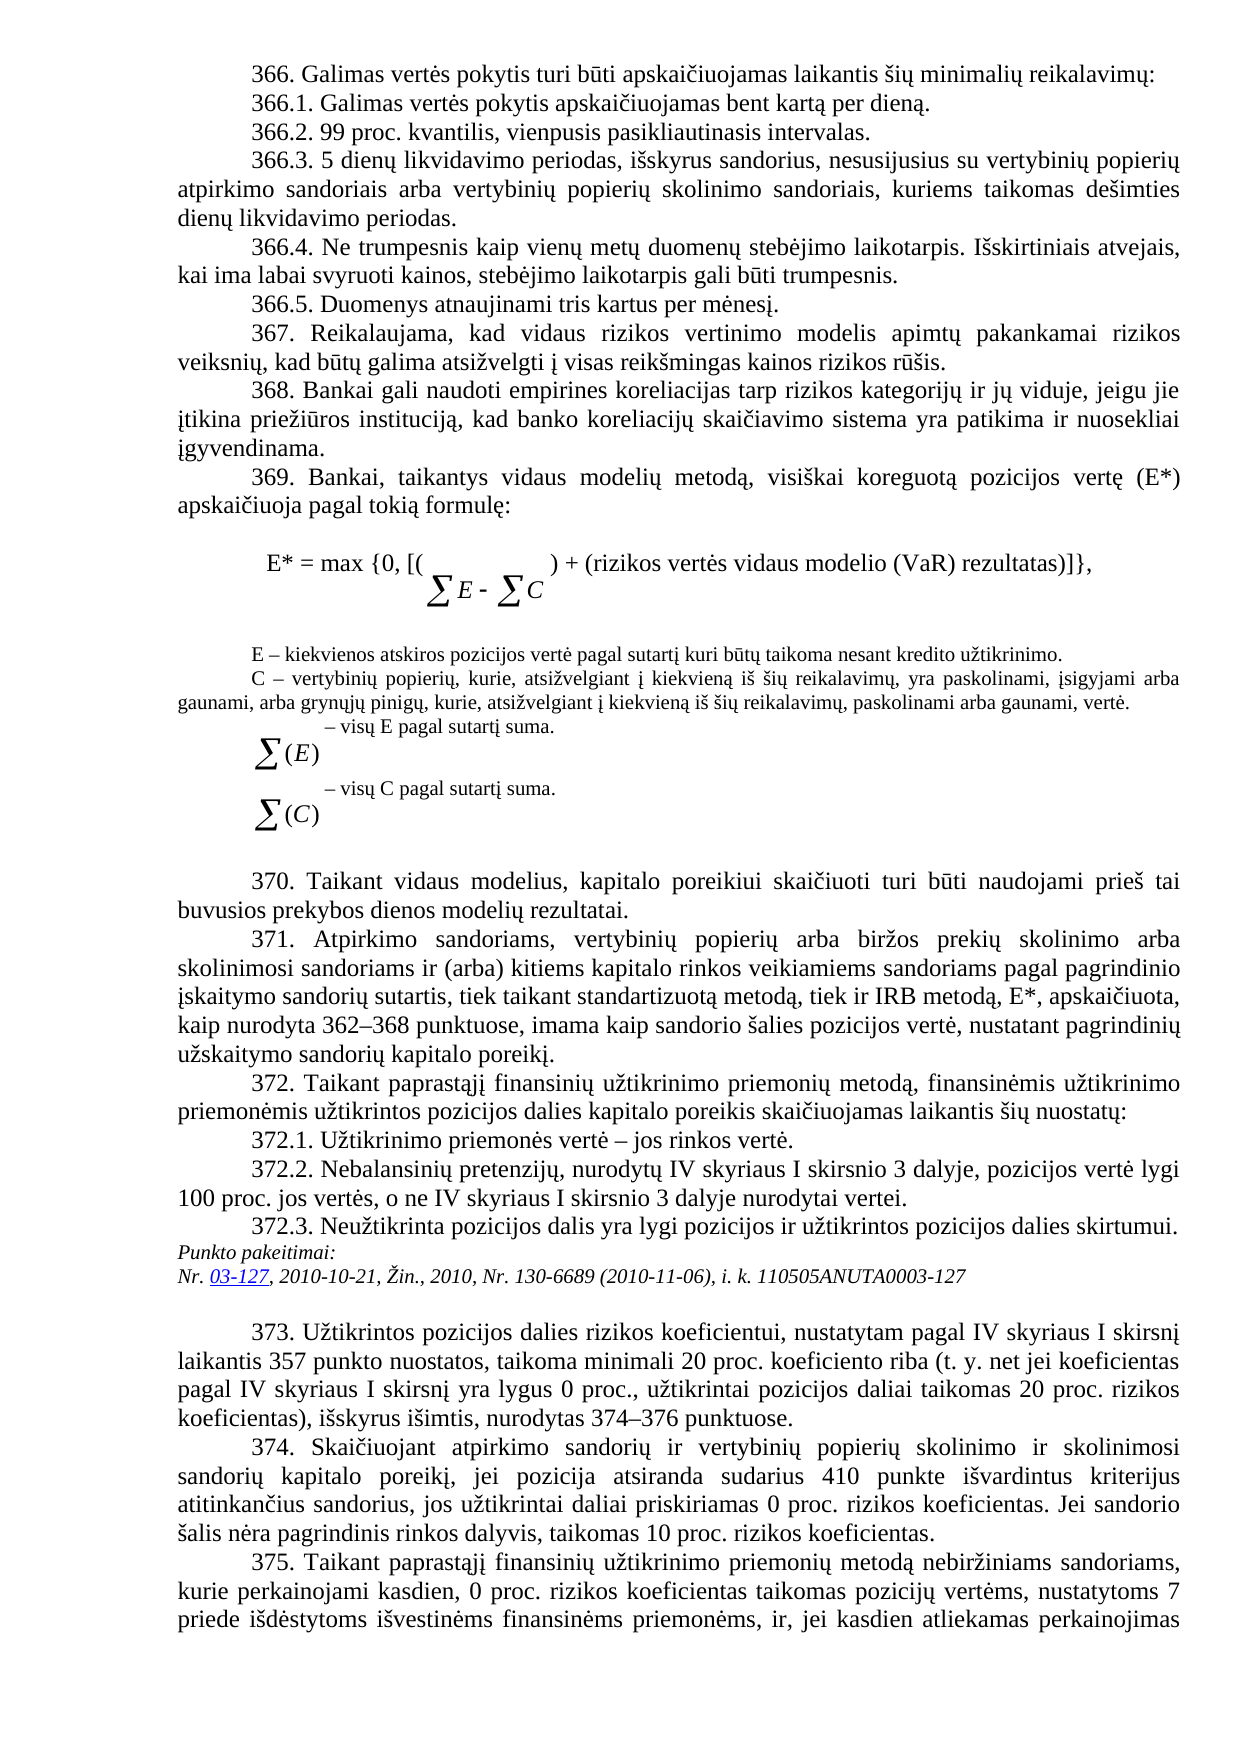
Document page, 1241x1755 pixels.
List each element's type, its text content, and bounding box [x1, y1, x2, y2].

text E* = max {0, [() + (rizikos vertės vidaus modelio (VaR) rezultatas)]}, [177, 548, 1181, 613]
text 375. Taikant paprastąjį finansinių užtikrinimo priemonių metodą nebiržiniams sandoriams, kurie perkainojami kasdien, 0 proc. rizikos koeficientas taikomas pozicijų vertėms, nustatytoms 7 priede išdėstytoms išvestinėms finansinėms priemonėms, ir, jei kasdien atliekamas perkainojimas [177, 1547, 1181, 1633]
text 373. Užtikrintos pozicijos dalies rizikos koeficientui, nustatytam pagal IV skyriaus I skirsnį laikantis 357 punkto nuostatos, taikoma minimali 20 proc. koeficiento riba (t. y. net jei koeficientas pagal IV skyriaus I skirsnį yra lygus 0 proc., užtikrintai pozicijos daliai taikomas 20 proc. rizikos koeficientas), išskyrus išimtis, nurodytas 374–376 punktuose. [177, 1317, 1181, 1432]
text – visų C pagal sutartį suma. [177, 776, 1181, 838]
text 366. Galimas vertės pokytis turi būti apskaičiuojamas laikantis šių minimalių reikalavimų: [177, 59, 1181, 88]
text 366.3. 5 dienų likvidavimo periodas, išskyrus sandorius, nesusijusius su vertybinių popierių atpirkimo sandoriais arba vertybinių popierių skolinimo sandoriais, kuriems taikomas dešimties dienų likvidavimo periodas. [177, 145, 1181, 232]
text 366.1. Galimas vertės pokytis apskaičiuojamas bent kartą per dieną. [177, 88, 1181, 117]
text 372.2. Nebalansinių pretenzijų, nurodytų IV skyriaus I skirsnio 3 dalyje, pozicijos vertė lygi 100 proc. jos vertės, o ne IV skyriaus I skirsnio 3 dalyje nurodytai vertei. [177, 1154, 1181, 1211]
text 372.3. Neužtikrinta pozicijos dalis yra lygi pozicijos ir užtikrintos pozicijos dalies skirtumui. [177, 1211, 1181, 1240]
text 366.5. Duomenys atnaujinami tris kartus per mėnesį. [177, 289, 1181, 318]
text – visų E pagal sutartį suma. [177, 714, 1181, 776]
text 367. Reikalaujama, kad vidaus rizikos vertinimo modelis apimtų pakankamai rizikos veiksnių, kad būtų galima atsižvelgti į visas reikšmingas kainos rizikos rūšis. [177, 318, 1181, 375]
text 374. Skaičiuojant atpirkimo sandorių ir vertybinių popierių skolinimo ir skolinimosi sandorių kapitalo poreikį, jei pozicija atsiranda sudarius 410 punkte išvardintus kriterijus atitinkančius sandorius, jos užtikrintai daliai priskiriamas 0 proc. rizikos koeficientas. Jei sandorio šalis nėra pagrindinis rinkos dalyvis, taikomas 10 proc. rizikos koeficientas. [177, 1432, 1181, 1547]
text 372. Taikant paprastąjį finansinių užtikrinimo priemonių metodą, finansinėmis užtikrinimo priemonėmis užtikrintos pozicijos dalies kapitalo poreikis skaičiuojamas laikantis šių nuostatų: [177, 1068, 1181, 1125]
text E – kiekvienos atskiros pozicijos vertė pagal sutartį kuri būtų taikoma nesant kredito užtikrinimo. [177, 642, 1181, 666]
text C – vertybinių popierių, kurie, atsižvelgiant į kiekvieną iš šių reikalavimų, yra paskolinami, įsigyjami arba gaunami, arba grynųjų pinigų, kurie, atsižvelgiant į kiekvieną iš šių reikalavimų, paskolinami arba gaunami, vertė. [177, 666, 1181, 714]
text 372.1. Užtikrinimo priemonės vertė – jos rinkos vertė. [177, 1125, 1181, 1154]
text 371. Atpirkimo sandoriams, vertybinių popierių arba biržos prekių skolinimo arba skolinimosi sandoriams ir (arba) kitiems kapitalo rinkos veikiamiems sandoriams pagal pagrindinio įskaitymo sandorių sutartis, tiek taikant standartizuotą metodą, tiek ir IRB metodą, E*, apskaičiuota, kaip nurodyta 362–368 punktuose, imama kaip sandorio šalies pozicijos vertė, nustatant pagrindinių užskaitymo sandorių kapitalo poreikį. [177, 924, 1181, 1068]
text Punkto pakeitimai: [177, 1240, 1181, 1264]
text 368. Bankai gali naudoti empirines koreliacijas tarp rizikos kategorijų ir jų viduje, jeigu jie įtikina priežiūros instituciją, kad banko koreliacijų skaičiavimo sistema yra patikima ir nuosekliai įgyvendinama. [177, 375, 1181, 462]
text 369. Bankai, taikantys vidaus modelių metodą, visiškai koreguotą pozicijos vertę (E*) apskaičiuoja pagal tokią formulę: [177, 462, 1181, 519]
text 366.4. Ne trumpesnis kaip vienų metų duomenų stebėjimo laikotarpis. Išskirtiniais atvejais, kai ima labai svyruoti kainos, stebėjimo laikotarpis gali būti trumpesnis. [177, 232, 1181, 289]
text 366.2. 99 proc. kvantilis, vienpusis pasikliautinasis intervalas. [177, 117, 1181, 145]
text 370. Taikant vidaus modelius, kapitalo poreikiui skaičiuoti turi būti naudojami prieš tai buvusios prekybos dienos modelių rezultatai. [177, 866, 1181, 924]
text Nr. 03-127, 2010-10-21, Žin., 2010, Nr. 130-6689 (2010-11-06), i. k. 110505ANUTA0003-127 [177, 1264, 1181, 1288]
